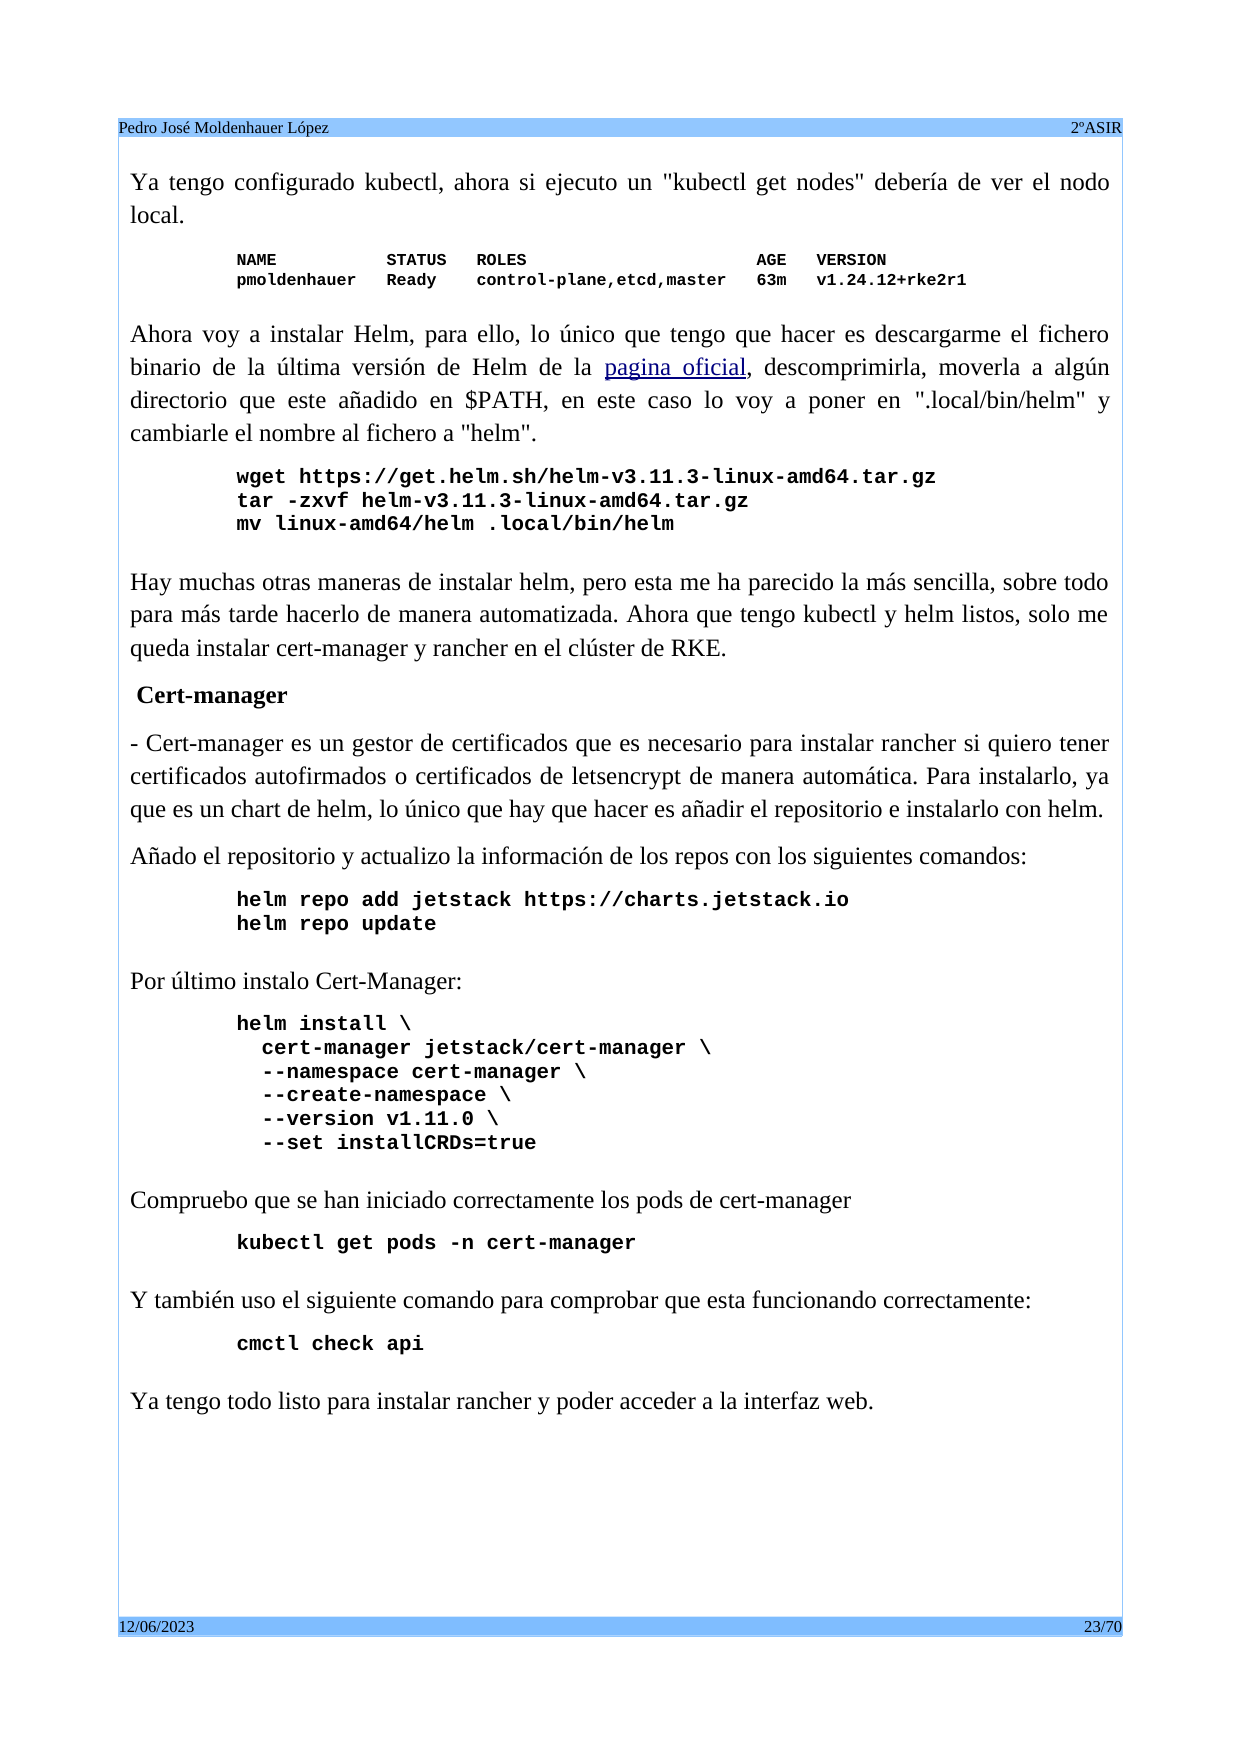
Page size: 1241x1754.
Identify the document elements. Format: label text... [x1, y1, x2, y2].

text wget https://get.helm.sh/helm-v3.11.3-linux-amd64.tar.gz [119, 466, 1122, 490]
text Por último instalo Cert-Manager: [130, 966, 1110, 994]
text pmoldenhauer Ready control-plane,etcd,master 63m v1.24.12+rke2r1 [119, 271, 1122, 290]
text Y también uso el siguiente comando para comprobar que esta funcionando correctamente: [130, 1286, 1110, 1314]
text cmctl check api [119, 1333, 1122, 1357]
text helm repo add jetstack https://charts.jetstack.io [119, 889, 1122, 913]
text kubectl get pods -n cert-manager [119, 1232, 1122, 1256]
text tar -zxvf helm-v3.11.3-linux-amd64.tar.gz [119, 490, 1122, 513]
text Ya tengo configurado kubectl, ahora si ejecuto un "kubectl get nodes" debería de ver el nodo local. [130, 167, 1110, 229]
text helm install \ [119, 1013, 1122, 1037]
text Hay muchas otras maneras de instalar helm, pero esta me ha parecido la más sencilla, sobre todo para más tarde hacerlo de manera automatizada. Ahora que tengo kubectl y helm listos, solo me queda instalar cert-manager y rancher en el clúster de RKE. [130, 567, 1110, 661]
text mv linux-amd64/helm .local/bin/helm [119, 513, 1122, 537]
text --create-namespace \ [119, 1084, 1122, 1108]
text --namespace cert-manager \ [119, 1061, 1122, 1084]
text Cert-manager [130, 680, 1110, 709]
text Compruebo que se han iniciado correctamente los pods de cert-manager [130, 1185, 1110, 1213]
text NAME STATUS ROLES AGE VERSION [119, 247, 1122, 271]
text Ya tengo todo listo para instalar rancher y poder acceder a la interfaz web. [130, 1386, 1110, 1415]
text --set installCRDs=true [119, 1132, 1122, 1155]
text helm repo update [119, 913, 1122, 936]
text - Cert-manager es un gestor de certificados que es necesario para instalar rancher si quiero tener certificados autofirmados o certificados de letsencrypt de manera automática. Para instalarlo, ya que es un chart de helm, lo único que hay que hacer es añadir el repositorio e instalarlo con helm. [130, 728, 1110, 823]
text Ahora voy a instalar Helm, para ello, lo único que tengo que hacer es descargarme el fichero binario de la última versión de Helm de la pagina oficial, descomprimirla, moverla a algún directorio que este añadido en $PATH, en este caso lo voy a poner en ".local/bin/helm" y cambiarle el nombre al fichero a "helm". [130, 319, 1110, 447]
text cert-manager jetstack/cert-manager \ [119, 1037, 1122, 1061]
text Añado el repositorio y actualizo la información de los repos con los siguientes comandos: [130, 841, 1110, 870]
text --version v1.11.0 \ [119, 1108, 1122, 1132]
